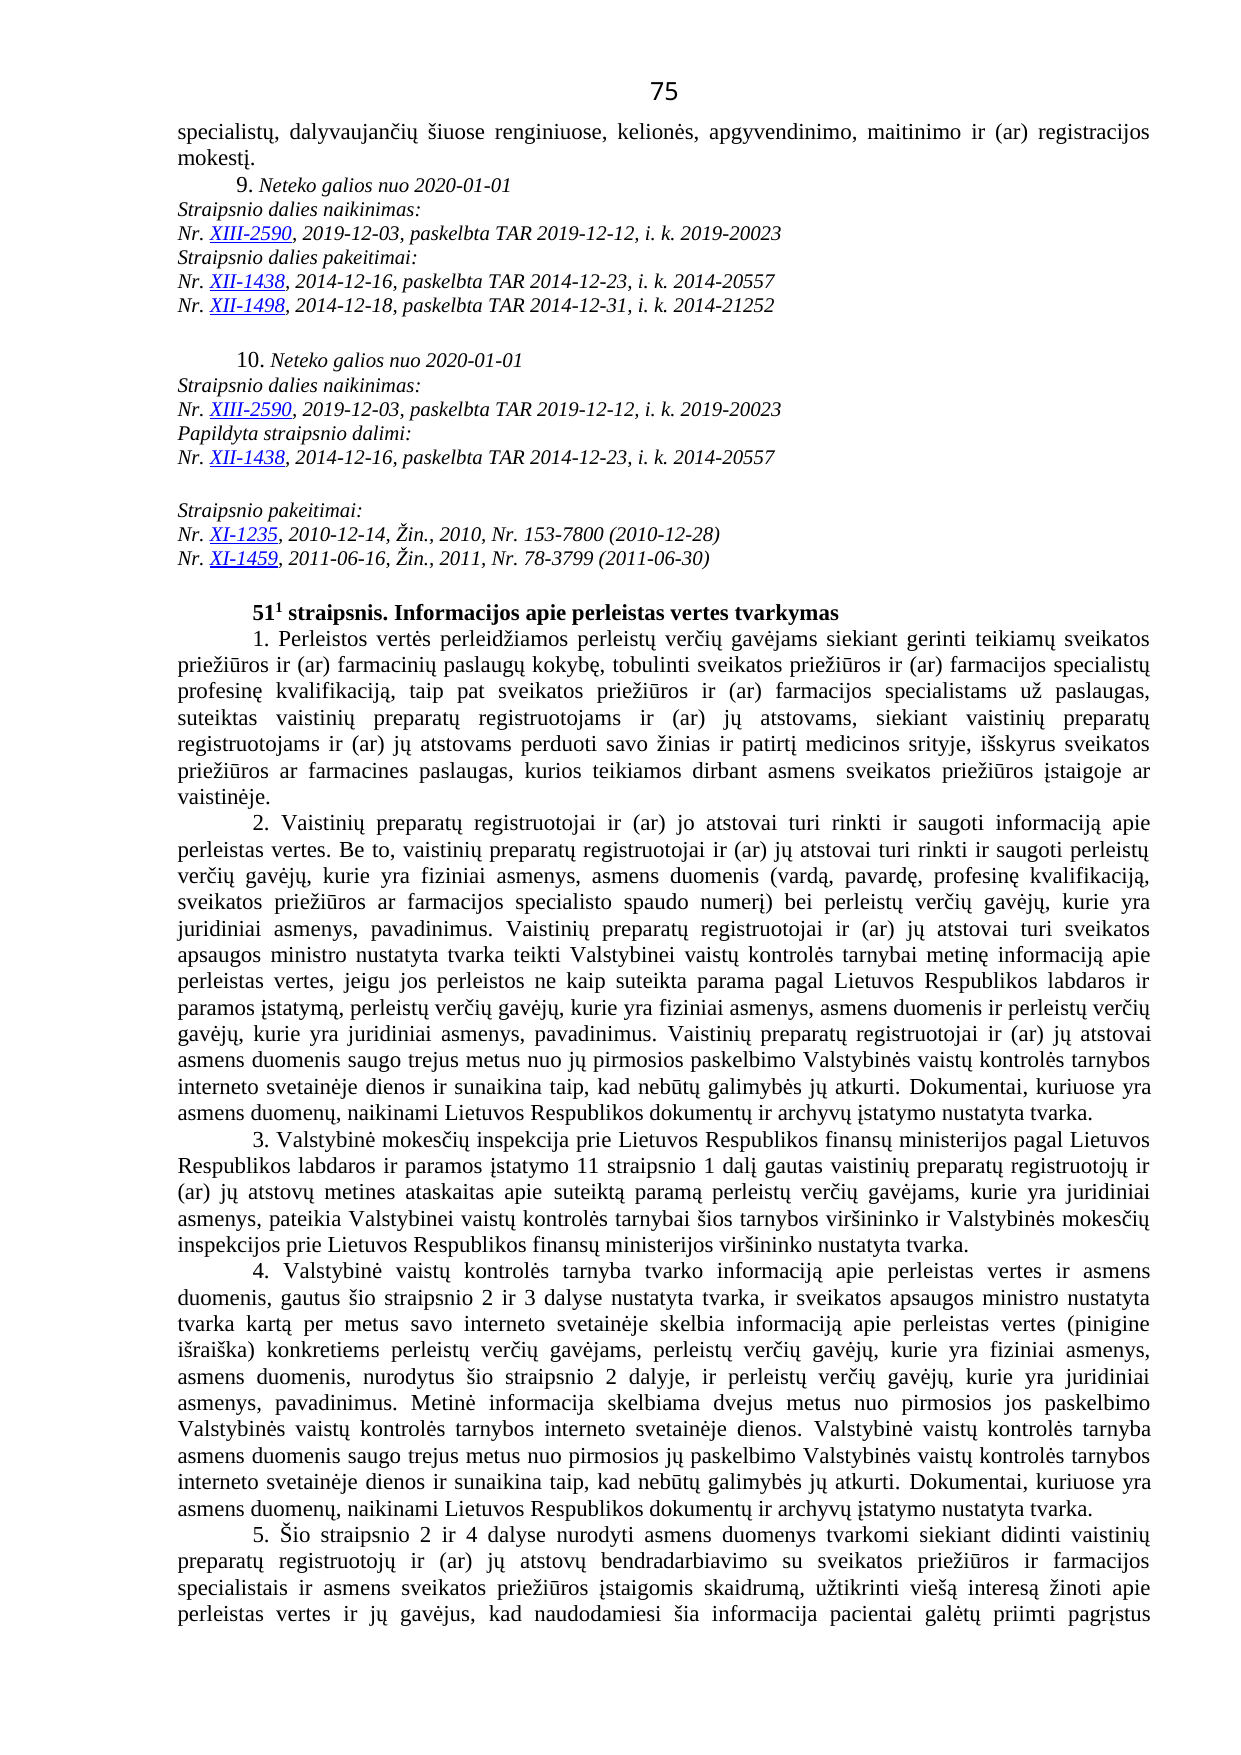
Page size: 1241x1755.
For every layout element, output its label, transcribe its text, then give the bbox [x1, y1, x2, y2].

text Nr. XIII-2590, 2019-12-03, paskelbta TAR 2019-12-12, i. k. 2019-20023 [177, 221, 1152, 245]
text Papildyta straipsnio dalimi: [177, 421, 1152, 445]
text 10. Neteko galios nuo 2020-01-01 [177, 346, 1152, 373]
text Nr. XII-1438, 2014-12-16, paskelbta TAR 2014-12-23, i. k. 2014-20557 [177, 445, 1152, 469]
text 4. Valstybinė vaistų kontrolės tarnyba tvarko informaciją apie perleistas vertes ir asmens duomenis, gautus šio straipsnio 2 ir 3 dalyse nustatyta tvarka, ir sveikatos apsaugos ministro nustatyta tvarka kartą per metus savo interneto svetainėje skelbia informaciją apie perleistas vertes (pinigine išraiška) konkretiems perleistų verčių gavėjams, perleistų verčių gavėjų, kurie yra fiziniai asmenys, asmens duomenis, nurodytus šio straipsnio 2 dalyje, ir perleistų verčių gavėjų, kurie yra juridiniai asmenys, pavadinimus. Metinė informacija skelbiama dvejus metus nuo pirmosios jos paskelbimo Valstybinės vaistų kontrolės tarnybos interneto svetainėje dienos. Valstybinė vaistų kontrolės tarnyba asmens duomenis saugo trejus metus nuo pirmosios jų paskelbimo Valstybinės vaistų kontrolės tarnybos interneto svetainėje dienos ir sunaikina taip, kad nebūtų galimybės jų atkurti. Dokumentai, kuriuose yra asmens duomenų, naikinami Lietuvos Respublikos dokumentų ir archyvų įstatymo nustatyta tvarka. [177, 1257, 1152, 1521]
text Nr. XI-1235, 2010-12-14, Žin., 2010, Nr. 153-7800 (2010-12-28) [177, 522, 1152, 546]
text Nr. XIII-2590, 2019-12-03, paskelbta TAR 2019-12-12, i. k. 2019-20023 [177, 397, 1152, 421]
text Nr. XII-1498, 2014-12-18, paskelbta TAR 2014-12-31, i. k. 2014-21252 [177, 293, 1152, 317]
text Straipsnio dalies naikinimas: [177, 373, 1152, 397]
text 1. Perleistos vertės perleidžiamos perleistų verčių gavėjams siekiant gerinti teikiamų sveikatos priežiūros ir (ar) farmacinių paslaugų kokybę, tobulinti sveikatos priežiūros ir (ar) farmacijos specialistų profesinę kvalifikaciją, taip pat sveikatos priežiūros ir (ar) farmacijos specialistams už paslaugas, suteiktas vaistinių preparatų registruotojams ir (ar) jų atstovams, siekiant vaistinių preparatų registruotojams ir (ar) jų atstovams perduoti savo žinias ir patirtį medicinos srityje, išskyrus sveikatos priežiūros ar farmacines paslaugas, kurios teikiamos dirbant asmens sveikatos priežiūros įstaigoje ar vaistinėje. [177, 625, 1152, 809]
text 511 straipsnis. Informacijos apie perleistas vertes tvarkymas [177, 598, 1152, 625]
text Straipsnio dalies naikinimas: [177, 197, 1152, 221]
text Nr. XII-1438, 2014-12-16, paskelbta TAR 2014-12-23, i. k. 2014-20557 [177, 269, 1152, 293]
text 2. Vaistinių preparatų registruotojai ir (ar) jo atstovai turi rinkti ir saugoti informaciją apie perleistas vertes. Be to, vaistinių preparatų registruotojai ir (ar) jų atstovai turi rinkti ir saugoti perleistų verčių gavėjų, kurie yra fiziniai asmenys, asmens duomenis (vardą, pavardę, profesinę kvalifikaciją, sveikatos priežiūros ar farmacijos specialisto spaudo numerį) bei perleistų verčių gavėjų, kurie yra juridiniai asmenys, pavadinimus. Vaistinių preparatų registruotojai ir (ar) jų atstovai turi sveikatos apsaugos ministro nustatyta tvarka teikti Valstybinei vaistų kontrolės tarnybai metinę informaciją apie perleistas vertes, jeigu jos perleistos ne kaip suteikta parama pagal Lietuvos Respublikos labdaros ir paramos įstatymą, perleistų verčių gavėjų, kurie yra fiziniai asmenys, asmens duomenis ir perleistų verčių gavėjų, kurie yra juridiniai asmenys, pavadinimus. Vaistinių preparatų registruotojai ir (ar) jų atstovai asmens duomenis saugo trejus metus nuo jų pirmosios paskelbimo Valstybinės vaistų kontrolės tarnybos interneto svetainėje dienos ir sunaikina taip, kad nebūtų galimybės jų atkurti. Dokumentai, kuriuose yra asmens duomenų, naikinami Lietuvos Respublikos dokumentų ir archyvų įstatymo nustatyta tvarka. [177, 809, 1152, 1126]
text Straipsnio pakeitimai: [177, 498, 1152, 522]
text specialistų, dalyvaujančių šiuose renginiuose, kelionės, apgyvendinimo, maitinimo ir (ar) registracijos mokestį. [177, 118, 1152, 171]
text 5. Šio straipsnio 2 ir 4 dalyse nurodyti asmens duomenys tvarkomi siekiant didinti vaistinių preparatų registruotojų ir (ar) jų atstovų bendradarbiavimo su sveikatos priežiūros ir farmacijos specialistais ir asmens sveikatos priežiūros įstaigomis skaidrumą, užtikrinti viešą interesą žinoti apie perleistas vertes ir jų gavėjus, kad naudodamiesi šia informacija pacientai galėtų priimti pagrįstus [177, 1521, 1152, 1626]
text 3. Valstybinė mokesčių inspekcija prie Lietuvos Respublikos finansų ministerijos pagal Lietuvos Respublikos labdaros ir paramos įstatymo 11 straipsnio 1 dalį gautas vaistinių preparatų registruotojų ir (ar) jų atstovų metines ataskaitas apie suteiktą paramą perleistų verčių gavėjams, kurie yra juridiniai asmenys, pateikia Valstybinei vaistų kontrolės tarnybai šios tarnybos viršininko ir Valstybinės mokesčių inspekcijos prie Lietuvos Respublikos finansų ministerijos viršininko nustatyta tvarka. [177, 1126, 1152, 1257]
text Straipsnio dalies pakeitimai: [177, 245, 1152, 269]
text 9. Neteko galios nuo 2020-01-01 [177, 171, 1152, 197]
text Nr. XI-1459, 2011-06-16, Žin., 2011, Nr. 78-3799 (2011-06-30) [177, 546, 1152, 570]
